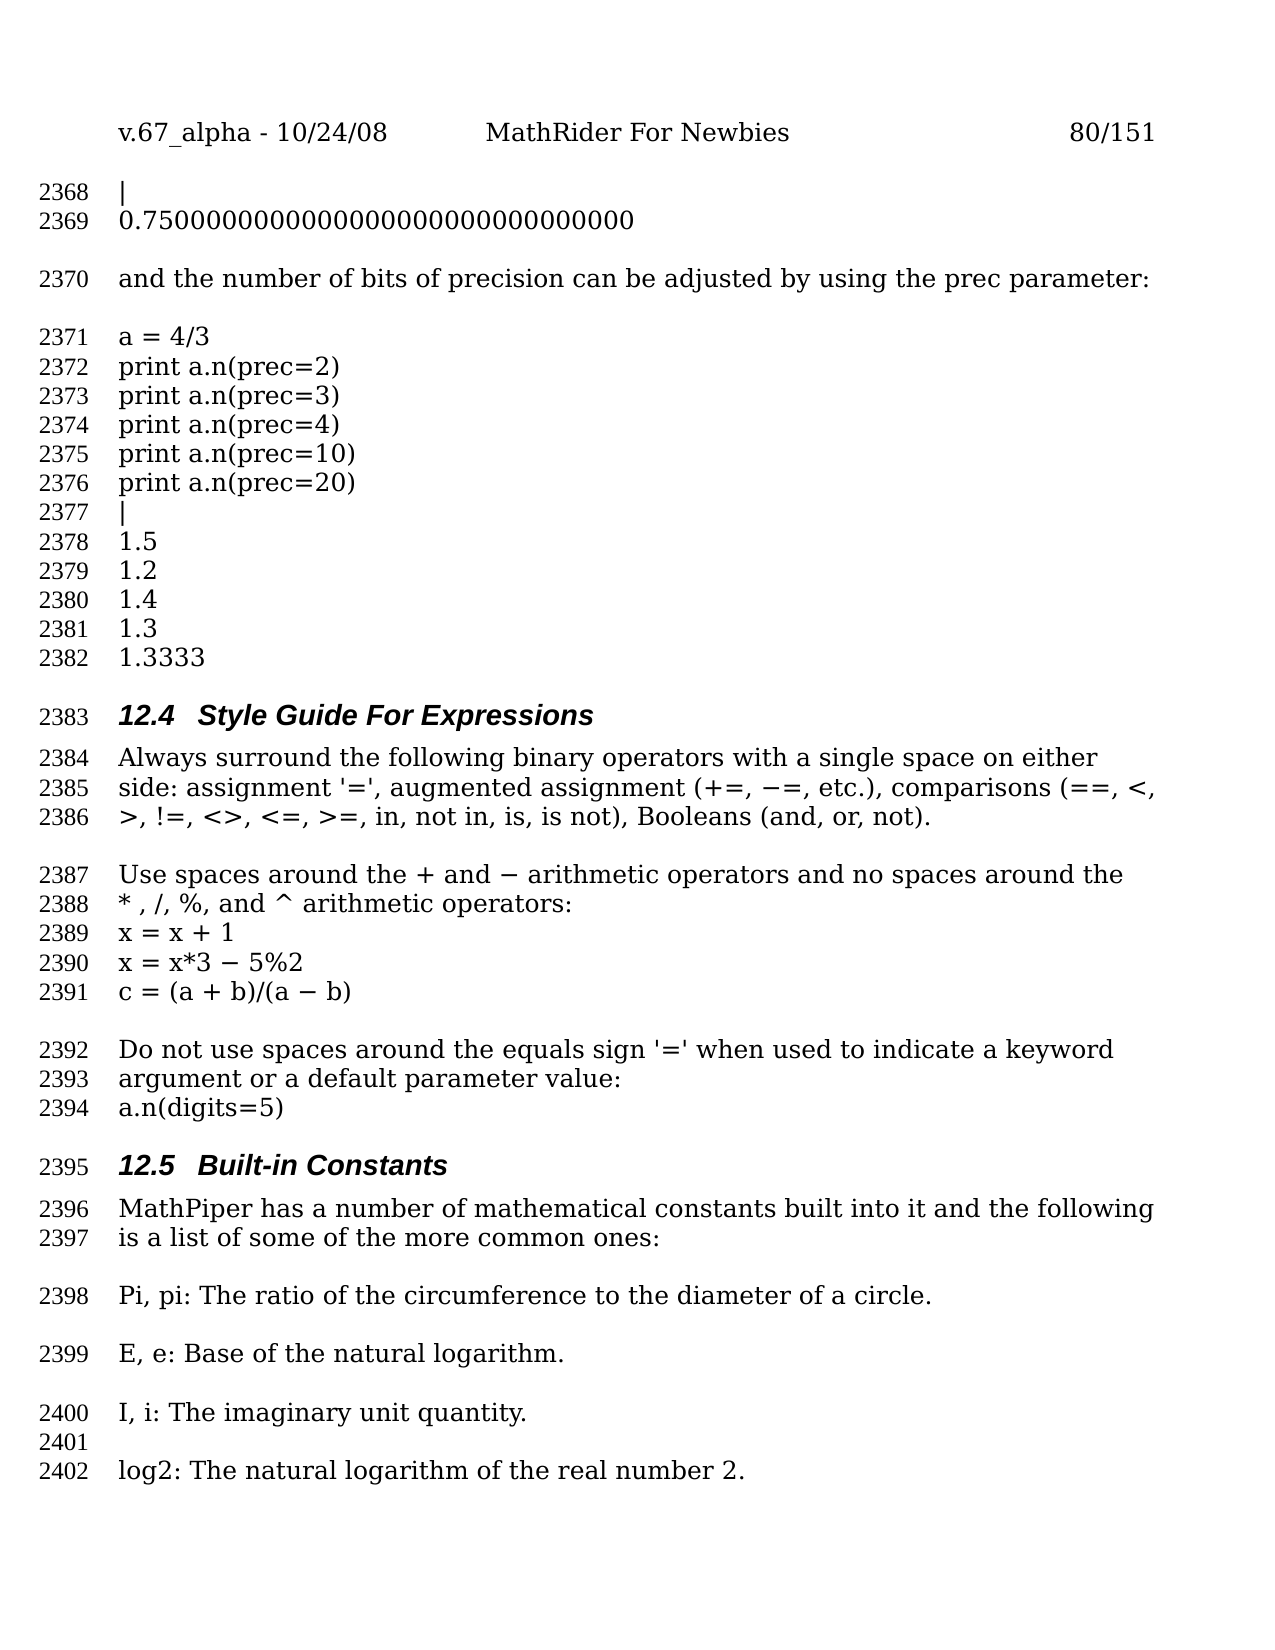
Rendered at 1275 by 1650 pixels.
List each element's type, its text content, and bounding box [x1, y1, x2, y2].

text a = 4/3 [118, 323, 1157, 352]
text log2: The natural logarithm of the real number 2. [118, 1456, 1157, 1486]
text 1.2 [118, 556, 1157, 585]
text 1.3 [118, 614, 1157, 643]
text 0.7500000000000000000000000000000 [118, 206, 1157, 235]
text and the number of bits of precision can be adjusted by using the prec parameter: [118, 264, 1157, 293]
text c = (a + b)/(a − b) [118, 977, 1157, 1006]
text a.n(digits=5) [118, 1094, 1157, 1123]
subtitle Built-in Constants [118, 1148, 1157, 1181]
text print a.n(prec=20) [118, 468, 1157, 498]
text print a.n(prec=3) [118, 381, 1157, 410]
text Always surround the following binary operators with a single space on either side: assignment '=', augmented assignment (+=, −=, etc.), comparisons (==, <, >, !=, <>, <=, >=, in, not in, is, is not), Booleans (and, or, not). [118, 744, 1157, 831]
text 1.3333 [118, 643, 1157, 673]
text x = x*3 − 5%2 [118, 948, 1157, 977]
text 1.5 [118, 527, 1157, 556]
subtitle Style Guide For Expressions [118, 698, 1157, 731]
text I, i: The imaginary unit quantity. [118, 1398, 1157, 1427]
text x = x + 1 [118, 919, 1157, 948]
text Use spaces around the + and − arithmetic operators and no spaces around the * , /, %, and ^ arithmetic operators: [118, 860, 1157, 919]
text print a.n(prec=2) [118, 352, 1157, 381]
text print a.n(prec=10) [118, 439, 1157, 468]
text 1.4 [118, 585, 1157, 614]
text | [118, 498, 1157, 527]
text | [118, 177, 1157, 206]
text MathPiper has a number of mathematical constants built into it and the following is a list of some of the more common ones: [118, 1194, 1157, 1252]
text E, e: Base of the natural logarithm. [118, 1340, 1157, 1369]
text Pi, pi: The ratio of the circumference to the diameter of a circle. [118, 1281, 1157, 1311]
text Do not use spaces around the equals sign '=' when used to indicate a keyword argument or a default parameter value: [118, 1035, 1157, 1094]
text print a.n(prec=4) [118, 410, 1157, 439]
